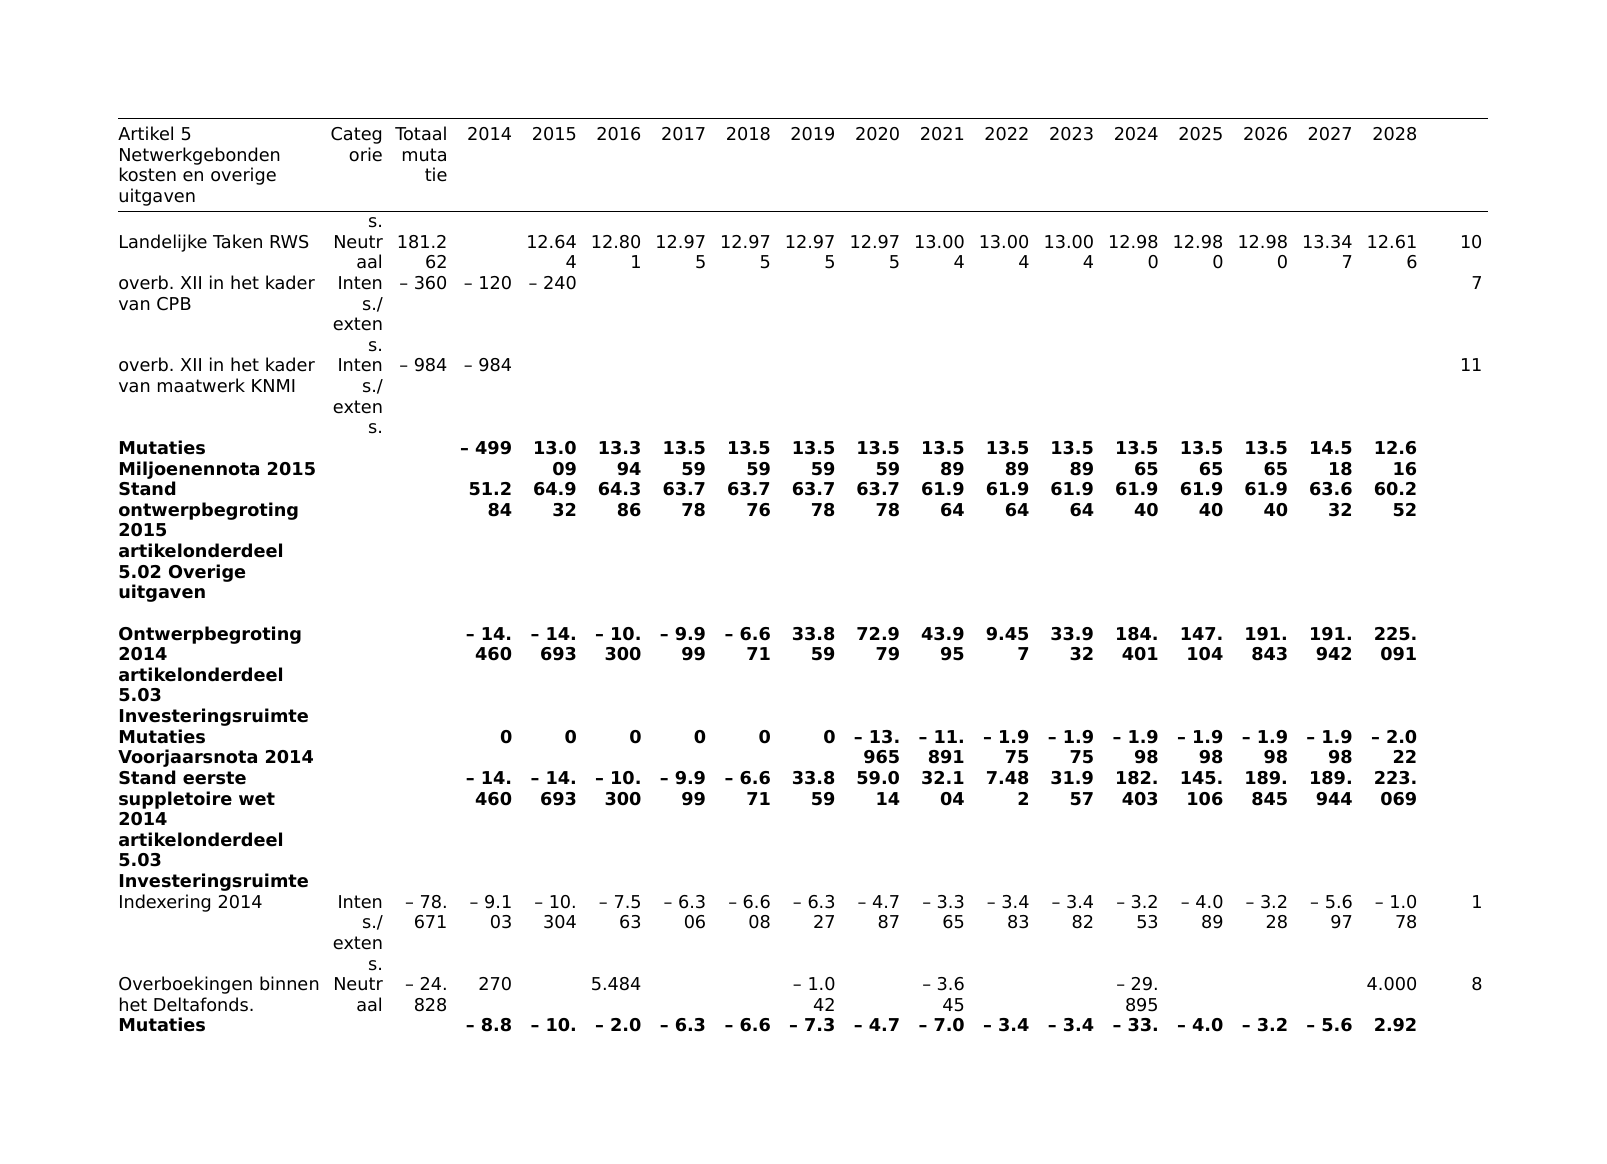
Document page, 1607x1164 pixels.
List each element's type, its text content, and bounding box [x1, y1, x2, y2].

table_cell [712, 974, 776, 1015]
table_cell 13.565 [1229, 438, 1294, 479]
table_cell – 14.460 [453, 768, 518, 892]
table_cell [1359, 212, 1423, 232]
table_cell [1294, 974, 1358, 1015]
table_cell – 14.460 [453, 624, 518, 727]
table_cell – 6.6 [712, 1015, 776, 1036]
table_cell [1229, 273, 1294, 355]
table_cell [1423, 438, 1488, 479]
table_cell 63.778 [776, 479, 841, 603]
table_cell – 360 [389, 273, 453, 355]
table_cell – 10.304 [518, 892, 582, 974]
table_cell – 6.3 [647, 1015, 712, 1036]
table_cell [1164, 273, 1229, 355]
table_cell [389, 603, 453, 623]
table_cell 13.565 [1100, 438, 1164, 479]
table_cell [1294, 355, 1358, 438]
table_cell – 7.563 [583, 892, 647, 974]
table_cell [1423, 624, 1488, 727]
table_cell [841, 974, 906, 1015]
table_cell 0 [712, 727, 776, 768]
table_cell Landelijke Taken RWS [118, 232, 324, 273]
table_cell – 10.300 [583, 768, 647, 892]
table_cell 12.975 [776, 232, 841, 273]
table_cell [647, 974, 712, 1015]
table_cell [1423, 1015, 1488, 1036]
table_cell 181.262 [389, 232, 453, 273]
table_cell [453, 232, 518, 273]
table_cell 13.009 [518, 438, 582, 479]
table_cell [1423, 212, 1488, 232]
table_cell [776, 603, 841, 623]
table_cell 0 [453, 727, 518, 768]
table_header 2021 [906, 119, 970, 211]
table_cell [1164, 974, 1229, 1015]
table_cell – 2.022 [1359, 727, 1423, 768]
table_header 2015 [518, 119, 582, 211]
table_cell 1 [1423, 892, 1488, 974]
table_cell 64.386 [583, 479, 647, 603]
table_cell [906, 603, 970, 623]
table_header 2023 [1035, 119, 1100, 211]
table_cell [712, 355, 776, 438]
table_cell [389, 768, 453, 892]
table_cell 13.004 [1035, 232, 1100, 273]
table_cell [1229, 974, 1294, 1015]
table_cell 0 [583, 727, 647, 768]
table_cell – 1.998 [1100, 727, 1164, 768]
table_cell 12.975 [647, 232, 712, 273]
table_header 2026 [1229, 119, 1294, 211]
table_cell – 5.697 [1294, 892, 1358, 974]
table_cell [1164, 603, 1229, 623]
table_cell – 6.671 [712, 768, 776, 892]
table_cell 63.778 [647, 479, 712, 603]
table_cell – 7.0 [906, 1015, 970, 1036]
table_cell 0 [518, 727, 582, 768]
table_cell overb. XII in het kader van maatwerk KNMI [118, 355, 324, 438]
table_cell [1294, 212, 1358, 232]
table_cell 12.980 [1100, 232, 1164, 273]
table_cell 2.92 [1359, 1015, 1423, 1036]
table_cell 223.069 [1359, 768, 1423, 892]
table_cell Intens./ extens. [324, 892, 388, 974]
table_cell 10 [1423, 232, 1488, 273]
table_cell [647, 273, 712, 355]
table_cell 64.932 [518, 479, 582, 603]
table_cell [776, 355, 841, 438]
table_cell 61.964 [906, 479, 970, 603]
table_cell Mutaties Voorjaarsnota 2014 [118, 727, 324, 768]
table_cell – 1.998 [1164, 727, 1229, 768]
table_cell [1294, 273, 1358, 355]
table_cell [1359, 355, 1423, 438]
table_cell – 1.042 [776, 974, 841, 1015]
table_cell 13.004 [906, 232, 970, 273]
table_cell – 13.965 [841, 727, 906, 768]
table_cell [647, 355, 712, 438]
table_cell [1229, 212, 1294, 232]
table_cell Ontwerpbegroting 2014 artikelonderdeel 5.03 Investeringsruimte [118, 624, 324, 727]
table_cell 182.403 [1100, 768, 1164, 892]
table_cell – 3.482 [1035, 892, 1100, 974]
table_header 2025 [1164, 119, 1229, 211]
table_cell [324, 768, 388, 892]
table_cell [389, 212, 453, 232]
table_cell 72.979 [841, 624, 906, 727]
table_cell – 3.4 [1035, 1015, 1100, 1036]
table_header 2020 [841, 119, 906, 211]
table_cell – 11.891 [906, 727, 970, 768]
table_cell 14.518 [1294, 438, 1358, 479]
table_cell 189.845 [1229, 768, 1294, 892]
table_cell – 6.671 [712, 624, 776, 727]
table_cell 61.940 [1229, 479, 1294, 603]
table_cell [906, 212, 970, 232]
table_header 2017 [647, 119, 712, 211]
table_header 2024 [1100, 119, 1164, 211]
table_cell 33.859 [776, 768, 841, 892]
table_cell 13.559 [712, 438, 776, 479]
table_cell 61.964 [1035, 479, 1100, 603]
table_cell [518, 355, 582, 438]
table_cell [1423, 768, 1488, 892]
table_cell 0 [776, 727, 841, 768]
table_header 2027 [1294, 119, 1358, 211]
table_cell – 3.365 [906, 892, 970, 974]
table_cell [841, 603, 906, 623]
table_cell 13.004 [970, 232, 1035, 273]
table_cell – 499 [453, 438, 518, 479]
table_cell – 3.253 [1100, 892, 1164, 974]
table_cell [1423, 479, 1488, 603]
table_cell 13.589 [1035, 438, 1100, 479]
table_cell – 10. [518, 1015, 582, 1036]
table_cell – 1.998 [1229, 727, 1294, 768]
table_cell 12.616 [1359, 438, 1423, 479]
table_cell [324, 624, 388, 727]
table_cell – 33. [1100, 1015, 1164, 1036]
table_cell [1035, 355, 1100, 438]
table_cell [970, 603, 1035, 623]
table_cell [647, 603, 712, 623]
table_header 2022 [970, 119, 1035, 211]
table_cell [906, 273, 970, 355]
table_cell – 4.7 [841, 1015, 906, 1036]
table_cell – 29.895 [1100, 974, 1164, 1015]
table_cell 43.995 [906, 624, 970, 727]
table_cell 12.980 [1164, 232, 1229, 273]
table_cell [324, 727, 388, 768]
table_cell [712, 273, 776, 355]
table_cell [389, 727, 453, 768]
table_cell – 14.693 [518, 624, 582, 727]
table_cell 13.565 [1164, 438, 1229, 479]
table_cell [1100, 355, 1164, 438]
table_cell – 6.306 [647, 892, 712, 974]
table_cell – 984 [389, 355, 453, 438]
table_cell [1229, 355, 1294, 438]
table_cell 61.964 [970, 479, 1035, 603]
table_cell 8 [1423, 974, 1488, 1015]
table_cell [1035, 273, 1100, 355]
table_cell Neutraal [324, 232, 388, 273]
table_cell [841, 212, 906, 232]
table_cell [1035, 212, 1100, 232]
table_cell 7.482 [970, 768, 1035, 892]
table_cell 61.940 [1100, 479, 1164, 603]
table_cell 12.801 [583, 232, 647, 273]
table_cell [841, 273, 906, 355]
table_cell Overboekingen binnen het Deltafonds. [118, 974, 324, 1015]
table_header 2014 [453, 119, 518, 211]
table_cell – 10.300 [583, 624, 647, 727]
table_header Artikel 5 Netwerkgebonden kosten en overige uitgaven [118, 119, 324, 211]
table_cell – 3.2 [1229, 1015, 1294, 1036]
table_cell 11 [1423, 355, 1488, 438]
table_cell [1423, 727, 1488, 768]
table_cell [906, 355, 970, 438]
table_cell – 1.975 [970, 727, 1035, 768]
table_header [1423, 119, 1488, 211]
table_cell [453, 212, 518, 232]
table_cell 32.104 [906, 768, 970, 892]
table_header Totaal mutatie [389, 119, 453, 211]
table_cell 13.347 [1294, 232, 1358, 273]
table_cell – 120 [453, 273, 518, 355]
table_cell 225.091 [1359, 624, 1423, 727]
table_cell [389, 479, 453, 603]
table_cell – 4.089 [1164, 892, 1229, 974]
table_cell [1100, 273, 1164, 355]
table_cell 5.484 [583, 974, 647, 1015]
table_cell 12.644 [518, 232, 582, 273]
table_cell – 240 [518, 273, 582, 355]
table_cell – 24.828 [389, 974, 453, 1015]
table_cell Stand eerste suppletoire wet 2014 artikelonderdeel 5.03 Investeringsruimte [118, 768, 324, 892]
table_cell [1359, 273, 1423, 355]
table_cell [583, 603, 647, 623]
table_cell overb. XII in het kader van CPB [118, 273, 324, 355]
table_cell [712, 212, 776, 232]
table_cell [1229, 603, 1294, 623]
table_cell [324, 438, 388, 479]
table_header 2018 [712, 119, 776, 211]
table_cell 13.559 [776, 438, 841, 479]
table_header 2019 [776, 119, 841, 211]
table_cell [776, 212, 841, 232]
table_cell [518, 603, 582, 623]
table_cell [1100, 603, 1164, 623]
table_cell [1100, 212, 1164, 232]
table_cell 4.000 [1359, 974, 1423, 1015]
table_cell 31.957 [1035, 768, 1100, 892]
table_cell 13.559 [647, 438, 712, 479]
table_cell 145.106 [1164, 768, 1229, 892]
table_cell 63.778 [841, 479, 906, 603]
table_cell [1164, 212, 1229, 232]
table_cell 12.975 [841, 232, 906, 273]
table_cell – 78.671 [389, 892, 453, 974]
table_cell [970, 212, 1035, 232]
table_header Categorie [324, 119, 388, 211]
table_cell [1164, 355, 1229, 438]
table_cell [518, 974, 582, 1015]
table_cell [970, 355, 1035, 438]
table_cell – 1.975 [1035, 727, 1100, 768]
table_cell [389, 1015, 453, 1036]
table_cell – 9.999 [647, 624, 712, 727]
table_cell – 2.0 [583, 1015, 647, 1036]
table_cell [1035, 603, 1100, 623]
table_cell [1423, 603, 1488, 623]
table_cell – 4.787 [841, 892, 906, 974]
table_cell – 984 [453, 355, 518, 438]
table_cell 147.104 [1164, 624, 1229, 727]
table_header 2028 [1359, 119, 1423, 211]
table_cell – 9.103 [453, 892, 518, 974]
table_cell [583, 212, 647, 232]
table_cell 7 [1423, 273, 1488, 355]
table_cell [518, 212, 582, 232]
table_cell 9.457 [970, 624, 1035, 727]
table_cell Mutaties Miljoenennota 2015 [118, 438, 324, 479]
table_cell 12.975 [712, 232, 776, 273]
table_cell – 1.078 [1359, 892, 1423, 974]
table_cell – 3.228 [1229, 892, 1294, 974]
table_cell – 3.645 [906, 974, 970, 1015]
table_cell – 3.4 [970, 1015, 1035, 1036]
table_cell – 14.693 [518, 768, 582, 892]
table_cell [841, 355, 906, 438]
table_cell 13.394 [583, 438, 647, 479]
table_cell 191.942 [1294, 624, 1358, 727]
table_cell [1035, 974, 1100, 1015]
table_cell [583, 355, 647, 438]
table_cell – 5.6 [1294, 1015, 1358, 1036]
table_cell [118, 212, 324, 232]
table_cell [1294, 603, 1358, 623]
table_cell Stand ontwerpbegroting 2015 artikelonderdeel 5.02 Overige uitgaven [118, 479, 324, 603]
table_cell 0 [647, 727, 712, 768]
table_cell 13.559 [841, 438, 906, 479]
table_cell 12.980 [1229, 232, 1294, 273]
table_cell 191.843 [1229, 624, 1294, 727]
table_cell – 1.998 [1294, 727, 1358, 768]
table_cell 270 [453, 974, 518, 1015]
table_cell 13.589 [906, 438, 970, 479]
table_cell [712, 603, 776, 623]
table_cell – 8.8 [453, 1015, 518, 1036]
table_cell [647, 212, 712, 232]
table_cell 51.284 [453, 479, 518, 603]
table_cell [970, 974, 1035, 1015]
table_cell Mutaties [118, 1015, 324, 1036]
table_cell Neutraal [324, 974, 388, 1015]
table_cell 63.776 [712, 479, 776, 603]
table_cell 184.401 [1100, 624, 1164, 727]
table_cell 59.014 [841, 768, 906, 892]
table_cell [776, 273, 841, 355]
table_cell [389, 624, 453, 727]
table_cell 13.589 [970, 438, 1035, 479]
table_cell 33.859 [776, 624, 841, 727]
table_cell 33.932 [1035, 624, 1100, 727]
table_cell Indexering 2014 [118, 892, 324, 974]
table_cell [1359, 603, 1423, 623]
table_cell s. [324, 212, 388, 232]
table_cell – 6.608 [712, 892, 776, 974]
table_cell [324, 479, 388, 603]
table_cell Intens./ extens. [324, 355, 388, 438]
table_cell – 4.0 [1164, 1015, 1229, 1036]
table_cell 189.944 [1294, 768, 1358, 892]
table_cell – 3.483 [970, 892, 1035, 974]
table_cell [583, 273, 647, 355]
table_cell [970, 273, 1035, 355]
table_cell Intens./ extens. [324, 273, 388, 355]
table_cell – 6.327 [776, 892, 841, 974]
table_cell – 7.3 [776, 1015, 841, 1036]
table_cell [389, 438, 453, 479]
table_cell [118, 603, 324, 623]
table_header 2016 [583, 119, 647, 211]
table_cell – 9.999 [647, 768, 712, 892]
table_cell 61.940 [1164, 479, 1229, 603]
table_cell [453, 603, 518, 623]
table_cell [324, 1015, 388, 1036]
table_cell 60.252 [1359, 479, 1423, 603]
table_cell 12.616 [1359, 232, 1423, 273]
table_cell 63.632 [1294, 479, 1358, 603]
table_cell [324, 603, 388, 623]
